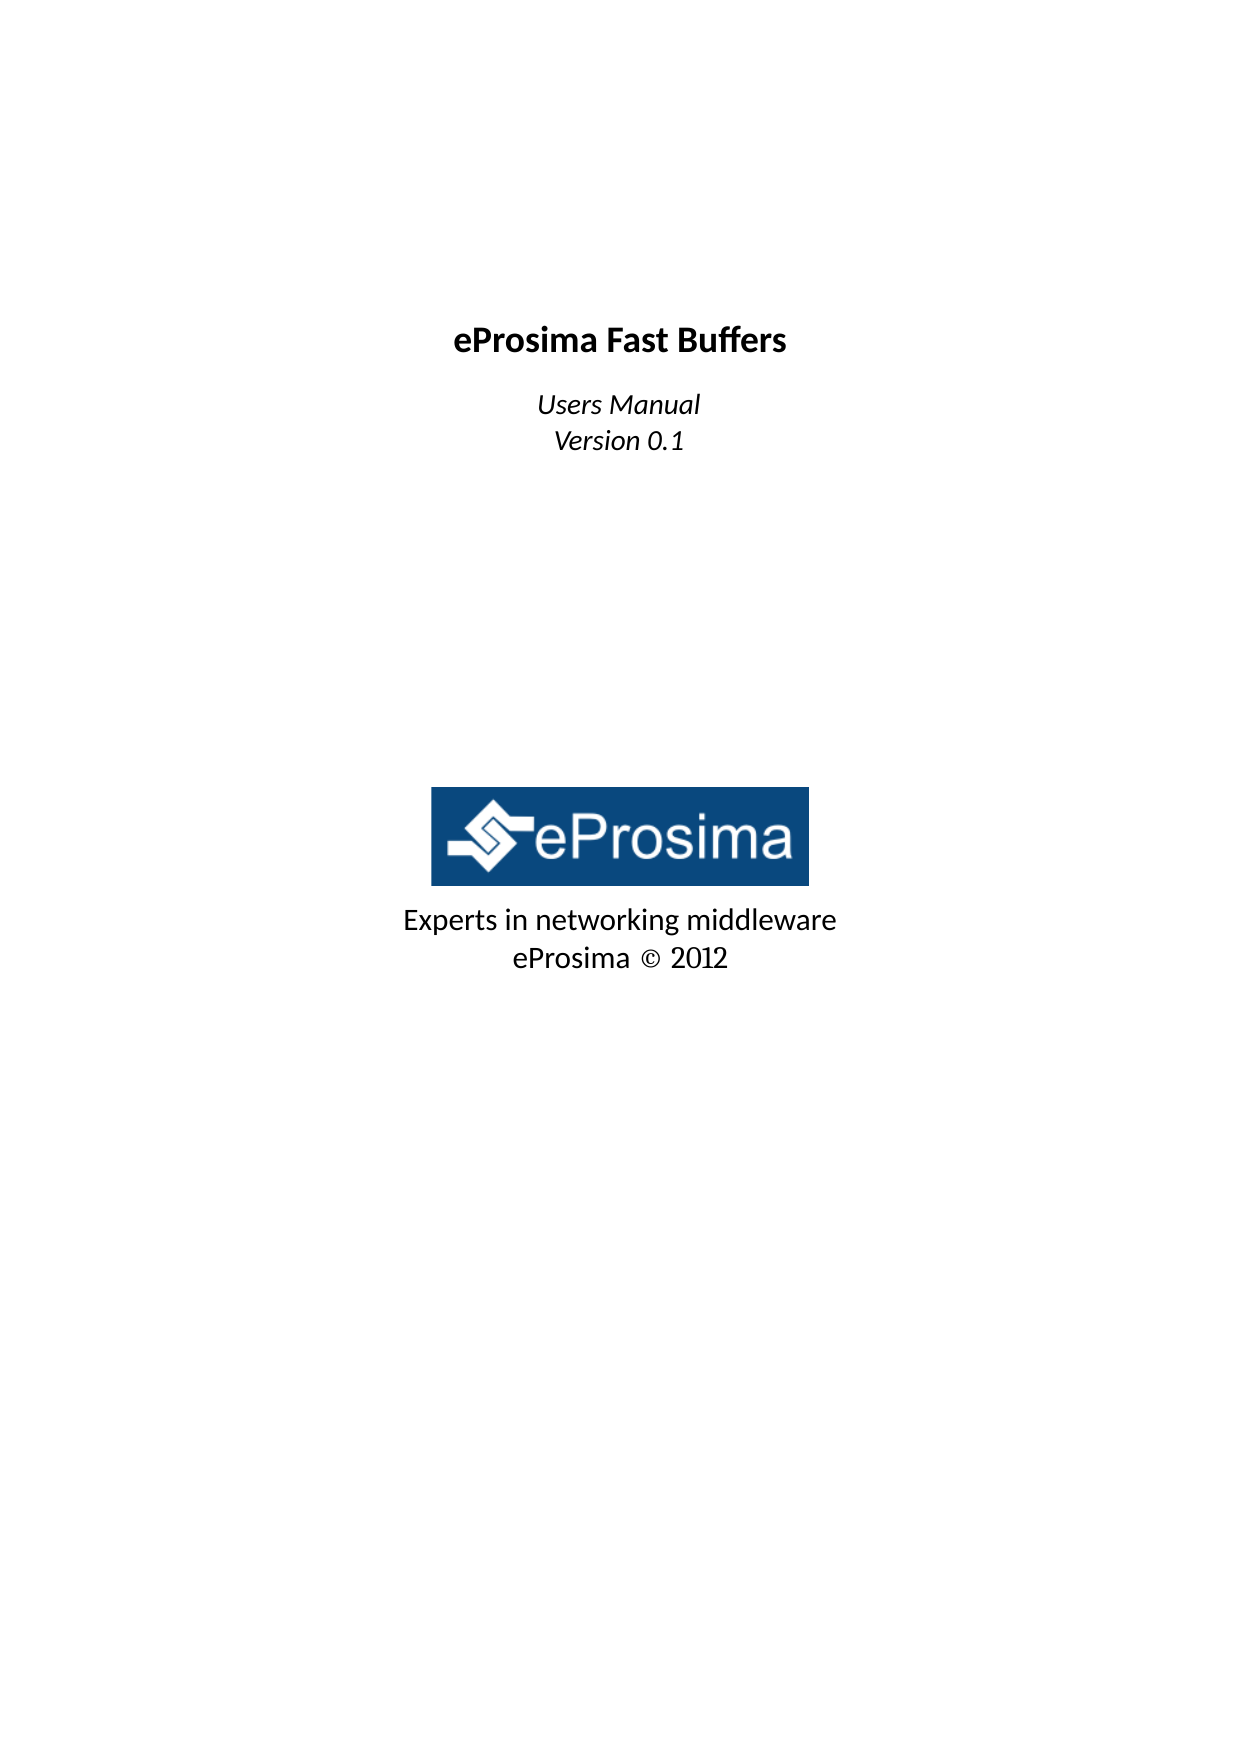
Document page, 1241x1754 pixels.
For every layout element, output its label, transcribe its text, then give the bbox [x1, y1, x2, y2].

picture [431, 787, 809, 886]
subtitle Users Manual Version 0.1 [118, 386, 1122, 458]
title eProsima Fast Buffers [118, 316, 1122, 361]
text Experts in networking middleware eProsima © 2012 [118, 900, 1122, 977]
